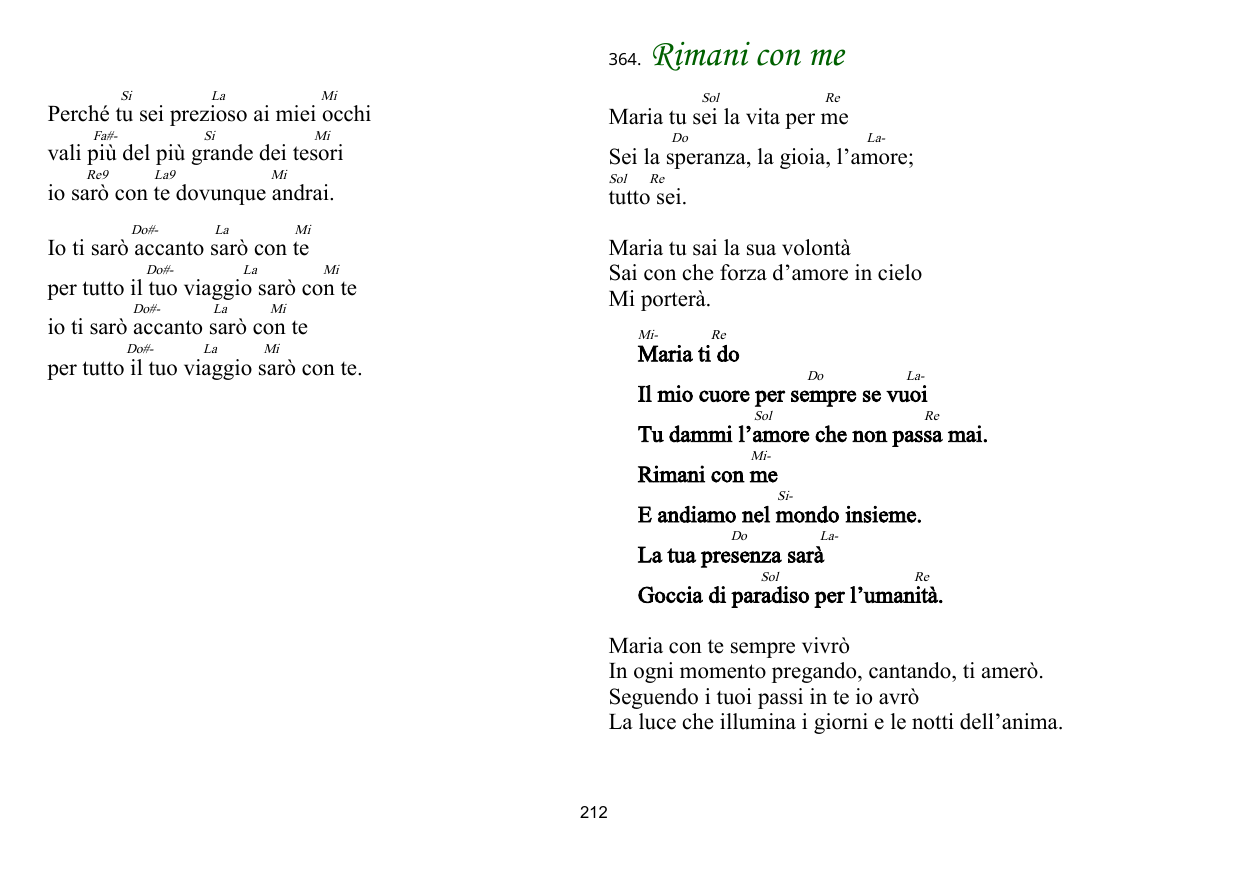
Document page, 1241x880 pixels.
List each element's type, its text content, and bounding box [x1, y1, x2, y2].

text Fa#- Si Mi [47, 126, 579, 141]
text io sarò con te dovunque andrai. [47, 181, 579, 206]
text 364. Rimani con me [608, 35, 1140, 76]
text Sol Re [608, 89, 1140, 104]
text Do#- La Mi [47, 340, 579, 354]
text per tutto il tuo viaggio sarò con te. [47, 354, 579, 380]
text Re9 La9 Mi [47, 166, 579, 181]
text Rimani con me [638, 461, 1140, 487]
text Seguendo i tuoi passi in te io avrò [608, 684, 1140, 709]
text La tua presenza sarà [638, 542, 1140, 567]
text Io ti sarò accanto sarò con te [47, 235, 579, 260]
text La luce che illumina i giorni e le notti dell’anima. [608, 709, 1140, 734]
text tutto sei. [608, 184, 1140, 209]
text Sai con che forza d’amore in cielo [608, 260, 1140, 286]
text Mi- Re [638, 326, 1140, 341]
text Do La- [638, 527, 1140, 542]
text vali più del più grande dei tesori [47, 141, 579, 166]
text Maria ti do [638, 341, 1140, 366]
text Maria con te sempre vivrò [608, 633, 1140, 658]
text Mi- [638, 447, 1140, 461]
text Do#- La Mi [47, 220, 579, 235]
text Do La- [638, 366, 1140, 381]
text Sei la speranza, la gioia, l’amore; [608, 144, 1140, 169]
text Si La Mi [47, 86, 579, 101]
text E andiamo nel mondo insieme. [638, 502, 1140, 527]
text Sol Re [608, 169, 1140, 184]
text Tu dammi l’amore che non passa mai. [638, 421, 1140, 447]
text Maria tu sei la vita per me [608, 104, 1140, 129]
text Sol Re [638, 567, 1140, 582]
text Goccia di paradiso per l’umanità. [638, 582, 1140, 607]
text io ti sarò accanto sarò con te [47, 315, 579, 340]
text Mi porterà. [608, 286, 1140, 311]
text Do#- La Mi [47, 300, 579, 315]
text Do La- [608, 129, 1140, 144]
text Si- [638, 487, 1140, 502]
text Il mio cuore per sempre se vuoi [638, 381, 1140, 406]
text Sol Re [638, 406, 1140, 421]
text Maria tu sai la sua volontà [608, 235, 1140, 260]
text per tutto il tuo viaggio sarò con te [47, 275, 579, 300]
text Perché tu sei prezioso ai miei occhi [47, 101, 579, 126]
text Do#- La Mi [47, 260, 579, 275]
text In ogni momento pregando, cantando, ti amerò. [608, 658, 1140, 684]
